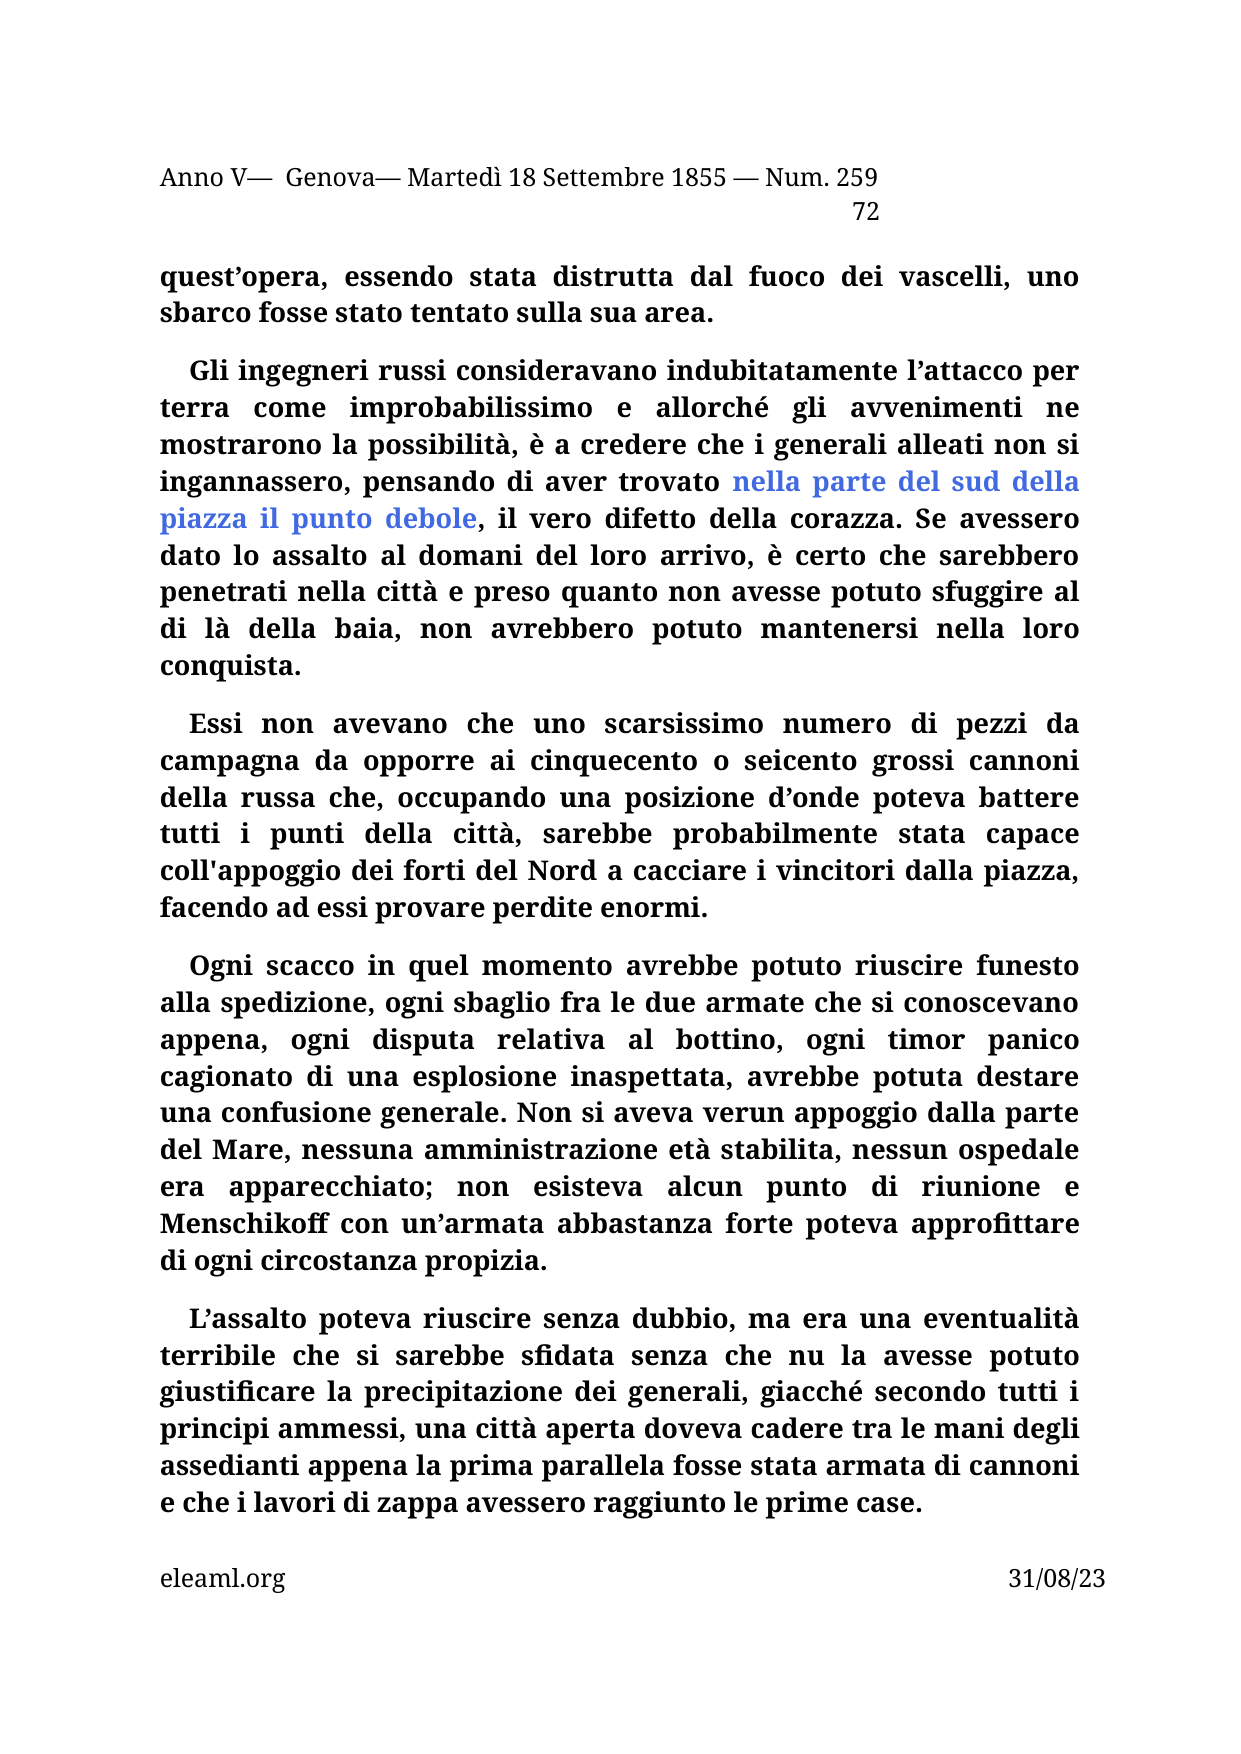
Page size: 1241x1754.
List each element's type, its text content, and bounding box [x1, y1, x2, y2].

text quest’opera, essendo stata distrutta dal fuoco dei vascelli, uno sbarco fosse stato tentato sulla sua area. [159, 257, 1081, 331]
text L’assalto poteva riuscire senza dubbio, ma era una eventualità terribile che si sarebbe sfidata senza che nu la avesse potuto giustificare la precipitazione dei generali, giacché secondo tutti i principi ammessi, una città aperta doveva cadere tra le mani degli assedianti appena la prima parallela fosse stata armata di cannoni e che i lavori di zappa avessero raggiunto le prime case. [159, 1299, 1081, 1520]
text Essi non avevano che uno scarsissimo numero di pezzi da campagna da opporre ai cinquecento o seicento grossi cannoni della russa che, occupando una posizione d’onde poteva battere tutti i punti della città, sarebbe probabilmente stata capace coll'appoggio dei forti del Nord a cacciare i vincitori dalla piazza, facendo ad essi provare perdite enormi. [159, 704, 1081, 926]
text Ogni scacco in quel momento avrebbe potuto riuscire funesto alla spedizione, ogni sbaglio fra le due armate che si conoscevano appena, ogni disputa relativa al bottino, ogni timor panico cagionato di una esplosione inaspettata, avrebbe potuta destare una confusione generale. Non si aveva verun appoggio dalla parte del Mare, nessuna amministrazione età stabilita, nessun ospedale era apparecchiato; non esisteva alcun punto di riunione e Menschikoff con un’armata abbastanza forte poteva approfittare di ogni circostanza propizia. [159, 946, 1081, 1278]
text Gli ingegneri russi consideravano indubitatamente l’attacco per terra come improbabilissimo e allorché gli avvenimenti ne mostrarono la possibilità, è a credere che i generali alleati non si ingannassero, pensando di aver trovato nella parte del sud della piazza il punto debole, il vero difetto della corazza. Se avessero dato lo assalto al domani del loro arrivo, è certo che sarebbero penetrati nella città e preso quanto non avesse potuto sfuggire al di là della baia, non avrebbero potuto mantenersi nella loro conquista. [159, 352, 1081, 683]
